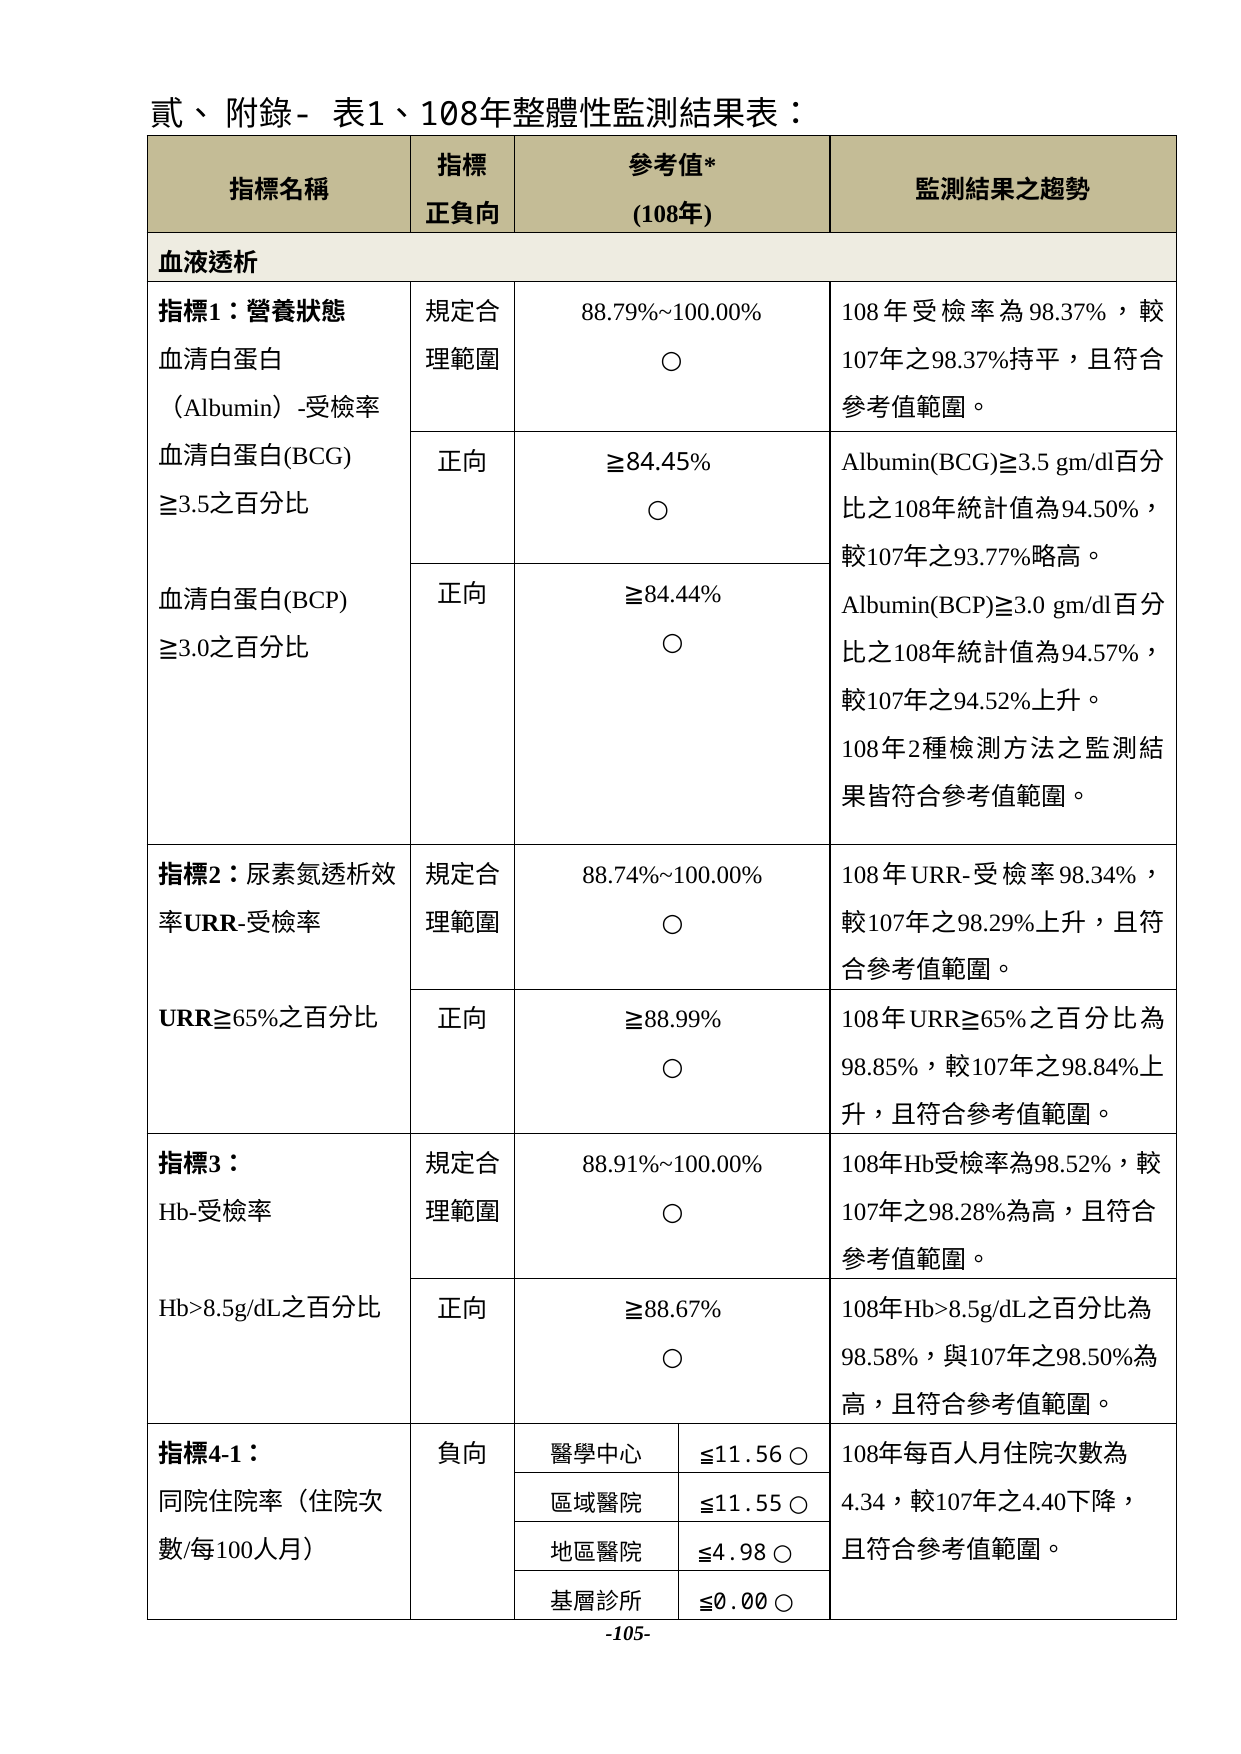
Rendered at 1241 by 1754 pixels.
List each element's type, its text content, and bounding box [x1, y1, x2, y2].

table_cell 正向 [411, 1279, 514, 1423]
table_cell 正向 [411, 432, 514, 563]
table_cell ≦0.00 ○ [679, 1571, 829, 1619]
table_cell ≧84.44% ○ [515, 564, 829, 844]
table_cell 規定合理範圍 [411, 282, 514, 431]
table_header 指標名稱 [148, 136, 410, 232]
table_header 參考值* (108年) [515, 136, 829, 232]
table_cell ≦4.98 ○ [679, 1522, 829, 1570]
table_cell ≦11.56 ○ [679, 1424, 829, 1472]
table_cell 108年Hb>8.5g/dL之百分比為98.58%，與107年之98.50%為高，且符合參考值範圍。 [831, 1279, 1176, 1423]
table_cell ≧84.45% ○ [515, 432, 829, 563]
table_cell 指標4-1： 同院住院率（住院次數/每100人月） [148, 1424, 410, 1619]
table_cell ≧88.67% ○ [515, 1279, 829, 1423]
table_cell 108年受檢率為98.37%，較107年之98.37%持平，且符合參考值範圍。 [831, 282, 1176, 431]
table_cell 基層診所 [515, 1571, 678, 1619]
table_cell 地區醫院 [515, 1522, 678, 1570]
table_cell 108年Hb受檢率為98.52%，較107年之98.28%為高，且符合參考值範圍。 [831, 1134, 1176, 1278]
table_cell 規定合理範圍 [411, 845, 514, 988]
table_cell 區域醫院 [515, 1473, 678, 1521]
table_header 監測結果之趨勢 [831, 136, 1176, 232]
table_cell ≦11.55 ○ [679, 1473, 829, 1521]
table_cell 指標2：尿素氮透析效率URR-受檢率 URR≧65%之百分比 [148, 845, 410, 1133]
table_cell 指標3： Hb-受檢率 Hb>8.5g/dL之百分比 [148, 1134, 410, 1423]
table_cell 正向 [411, 990, 514, 1133]
table_cell 88.79%~100.00% ○ [515, 282, 829, 431]
table_cell 醫學中心 [515, 1424, 678, 1472]
table_header 指標 正負向 [411, 136, 514, 232]
table_cell 88.74%~100.00% ○ [515, 845, 829, 988]
table_cell 108年URR≧65%之百分比為98.85%，較107年之98.84%上升，且符合參考值範圍。 [831, 990, 1176, 1133]
list 附錄- 表1、108年整體性監測結果表： [151, 87, 1122, 135]
table_cell 正向 [411, 564, 514, 844]
table_cell 指標1：營養狀態 血清白蛋白（Albumin）-受檢率 血清白蛋白(BCG) ≧3.5之百分比 血清白蛋白(BCP) ≧3.0之百分比 [148, 282, 410, 844]
table_cell 108年URR-受檢率98.34%，較107年之98.29%上升，且符合參考值範圍。 [831, 845, 1176, 988]
table_cell 88.91%~100.00% ○ [515, 1134, 829, 1278]
table_cell 負向 [411, 1424, 514, 1619]
table_cell 血液透析 [148, 233, 1176, 281]
table_cell Albumin(BCG)≧3.5 gm/dl百分比之108年統計值為94.50%，較107年之93.77%略高。 Albumin(BCP)≧3.0 gm/dl百分比之108年統計值為94.57%，較107年之94.52%上升。 108年2種檢測方法之監測結果皆符合參考值範圍。 [831, 432, 1176, 844]
table_cell 規定合理範圍 [411, 1134, 514, 1278]
table_cell 108年每百人月住院次數為4.34，較107年之4.40下降，且符合參考值範圍。 [831, 1424, 1176, 1619]
table_cell ≧88.99% ○ [515, 990, 829, 1133]
